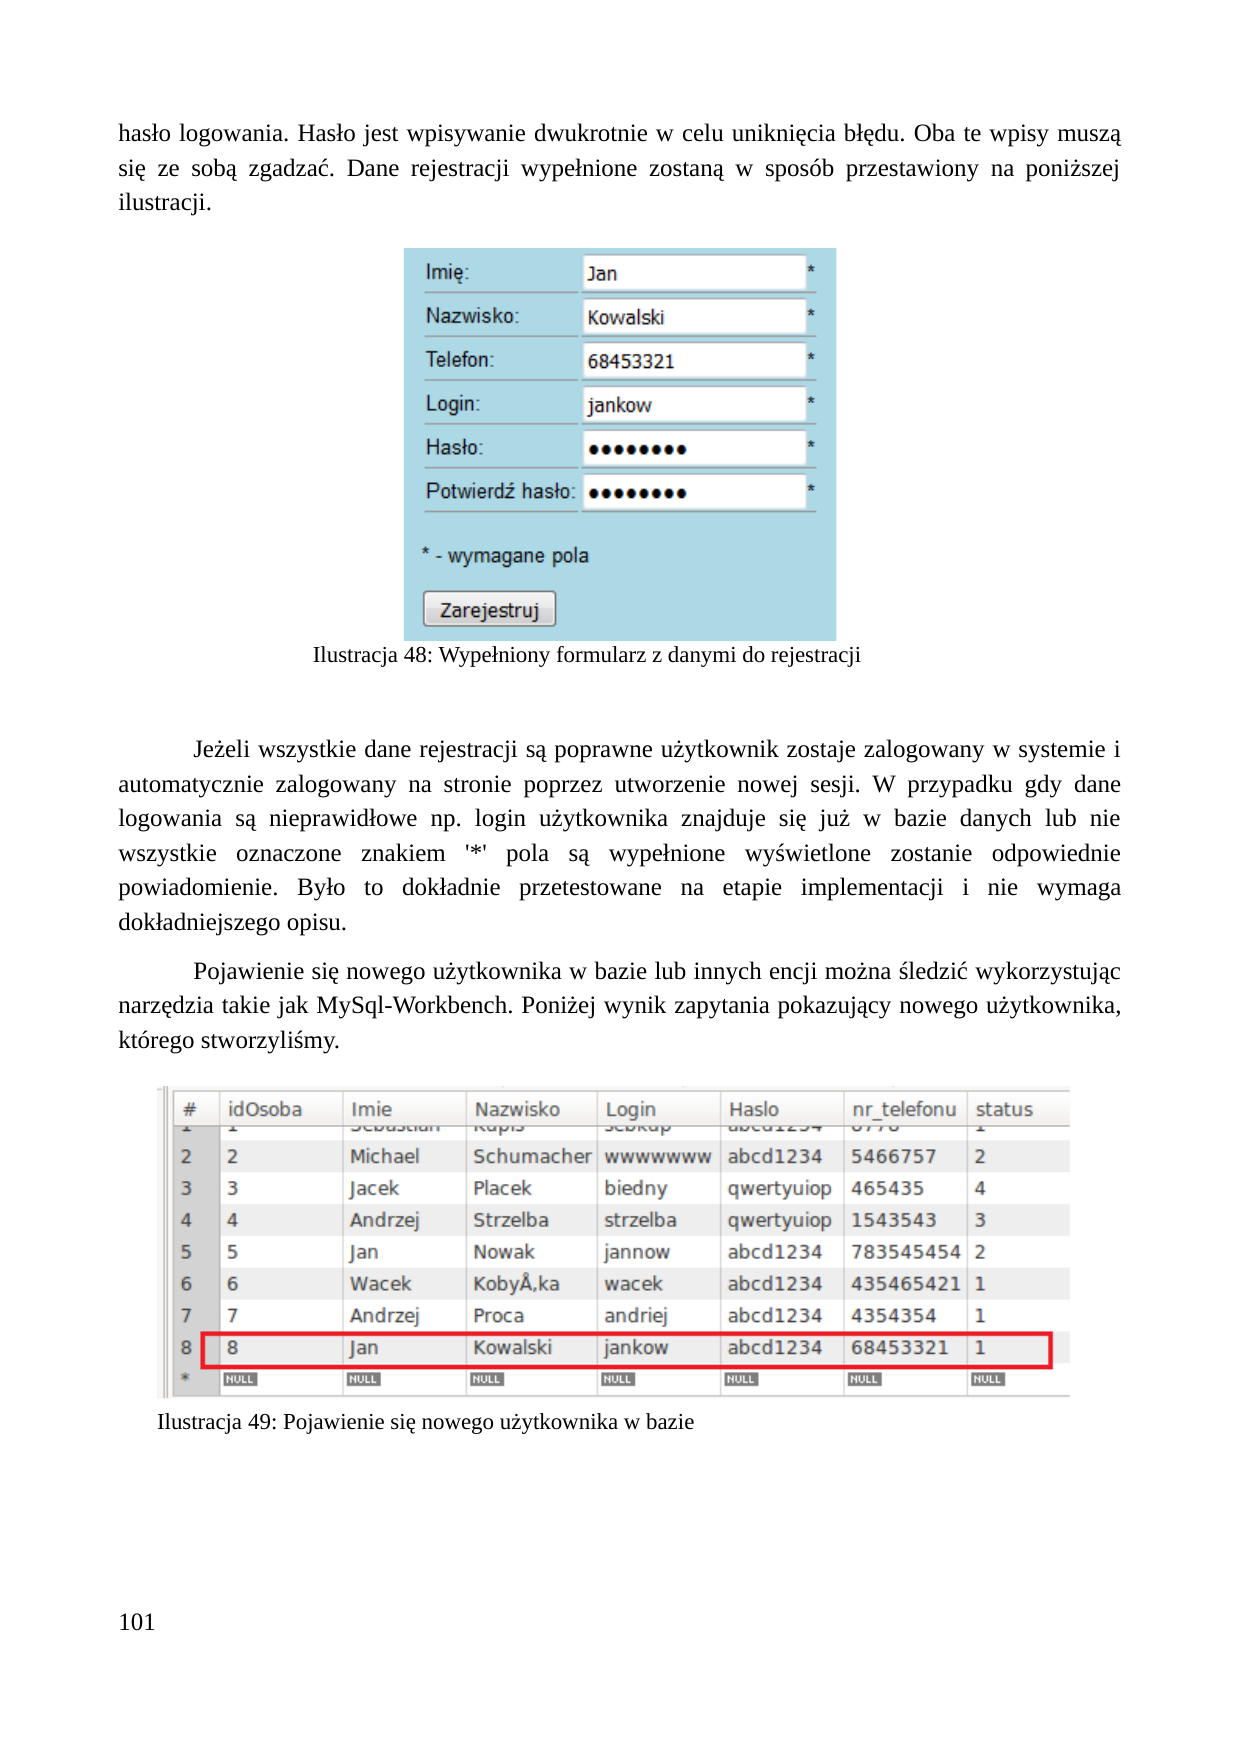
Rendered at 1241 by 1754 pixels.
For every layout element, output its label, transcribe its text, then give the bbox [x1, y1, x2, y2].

text Ilustracja 48: Wypełniony formularz z danymi do rejestracji [313, 249, 927, 667]
text Jeżeli wszystkie dane rejestracji są poprawne użytkownik zostaje zalogowany w systemie i automatycznie zalogowany na stronie poprzez utworzenie nowej sesji. W przypadku gdy dane logowania są nieprawidłowe np. login użytkownika znajduje się już w bazie danych lub nie wszystkie oznaczone znakiem '*' pola są wypełnione wyświetlone zostanie odpowiednie powiadomienie. Było to dokładnie przetestowane na etapie implementacji i nie wymaga dokładniejszego opisu. [118, 734, 1122, 936]
picture [156, 1086, 1084, 1409]
text Pojawienie się nowego użytkownika w bazie lub innych encji można śledzić wykorzystując narzędzia takie jak MySql-Workbench. Poniżej wynik zapytania pokazujący nowego użytkownika, którego stworzyliśmy. [118, 956, 1122, 1054]
text Ilustracja 49: Pojawienie się nowego użytkownika w bazie [157, 1409, 1083, 1435]
picture [403, 248, 837, 641]
text hasło logowania. Hasło jest wpisywanie dwukrotnie w celu uniknięcia błędu. Oba te wpisy muszą się ze sobą zgadzać. Dane rejestracji wypełnione zostaną w sposób przestawiony na poniższej ilustracji. [118, 118, 1122, 216]
